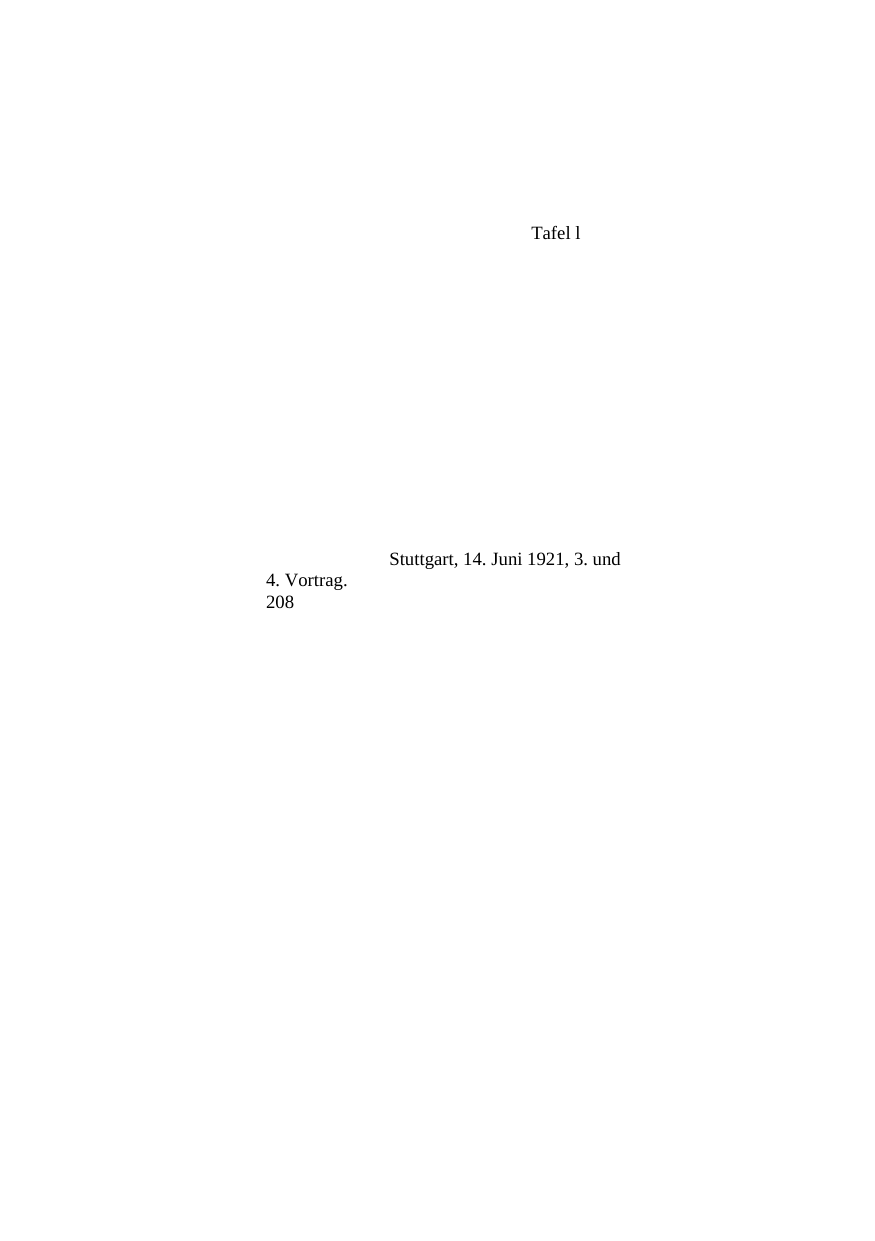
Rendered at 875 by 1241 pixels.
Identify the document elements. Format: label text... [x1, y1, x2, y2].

text Tafel l [531, 222, 635, 243]
text Stuttgart, 14. Juni 1921, 3. und 4. Vortrag. 208 [266, 547, 635, 612]
